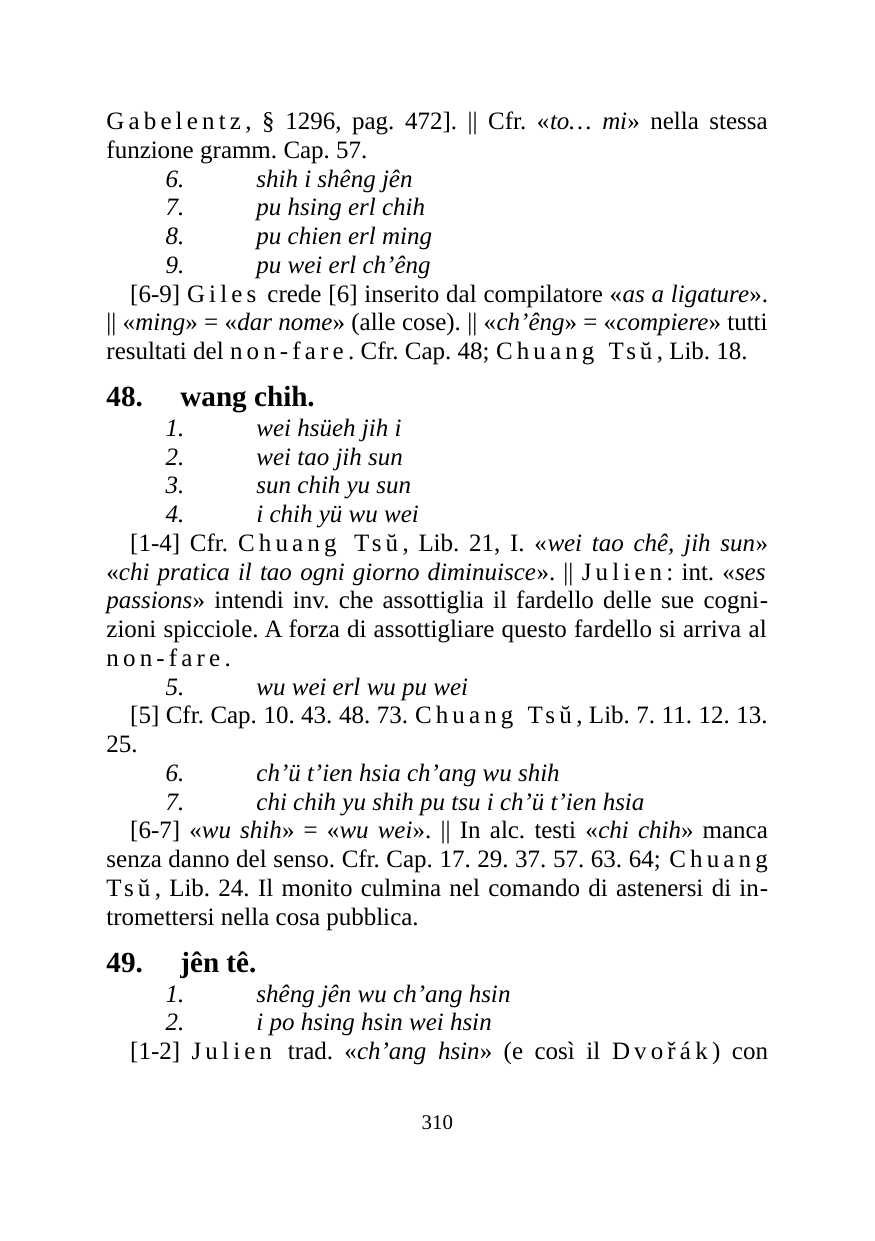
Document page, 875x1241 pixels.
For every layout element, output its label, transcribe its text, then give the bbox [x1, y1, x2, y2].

text [1-2] Julien trad. «ch’ang hsin» (e così il Dvořák) con [106, 1036, 768, 1065]
list shih i shêng jên [165, 164, 768, 192]
list wei tao jih sun [165, 442, 768, 471]
subtitle 49. jên tê. [106, 945, 768, 979]
list pu wei erl ch’êng [165, 250, 768, 279]
subtitle 48. wang chih. [106, 379, 768, 413]
list i chih yü wu wei [165, 499, 768, 528]
list pu hsing erl chih [165, 192, 768, 221]
text Gabelentz, § 1296, pag. 472]. || Cfr. «to… mi» nella stessa funzione gramm. Cap. 57. [106, 106, 768, 164]
text [6-9] Giles crede [6] inserito dal compilatore «as a ligature». || «ming» = «dar nome» (alle cose). || «ch’êng» = «compiere» tutti resultati del non-fare. Cfr. Cap. 48; Chuang Tsŭ, Lib. 18. [106, 279, 768, 365]
list wei hsüeh jih i [165, 413, 768, 442]
list ch’ü t’ien hsia ch’ang wu shih [165, 758, 768, 787]
text [1-4] Cfr. Chuang Tsŭ, Lib. 21, I. «wei tao chê, jih sun» «chi pratica il tao ogni giorno diminuisce». || Julien: int. «ses passions» intendi inv. che assottiglia il fardello delle sue cogni­zioni spicciole. A forza di assottigliare questo fardello si arriva al non-fare. [106, 528, 768, 672]
list pu chien erl ming [165, 221, 768, 250]
text [6-7] «wu shih» = «wu wei». || In alc. testi «chi chih» manca senza danno del senso. Cfr. Cap. 17. 29. 37. 57. 63. 64; Chuang Tsŭ, Lib. 24. Il monito culmina nel comando di astenersi di in­tromettersi nella cosa pubblica. [106, 816, 768, 931]
list wu wei erl wu pu wei [165, 672, 768, 701]
list shêng jên wu ch’ang hsin [165, 979, 768, 1007]
list chi chih yu shih pu tsu i ch’ü t’ien hsia [165, 787, 768, 816]
list sun chih yu sun [165, 471, 768, 499]
text [5] Cfr. Cap. 10. 43. 48. 73. Chuang Tsŭ, Lib. 7. 11. 12. 13. 25. [106, 701, 768, 758]
list i po hsing hsin wei hsin [165, 1007, 768, 1036]
